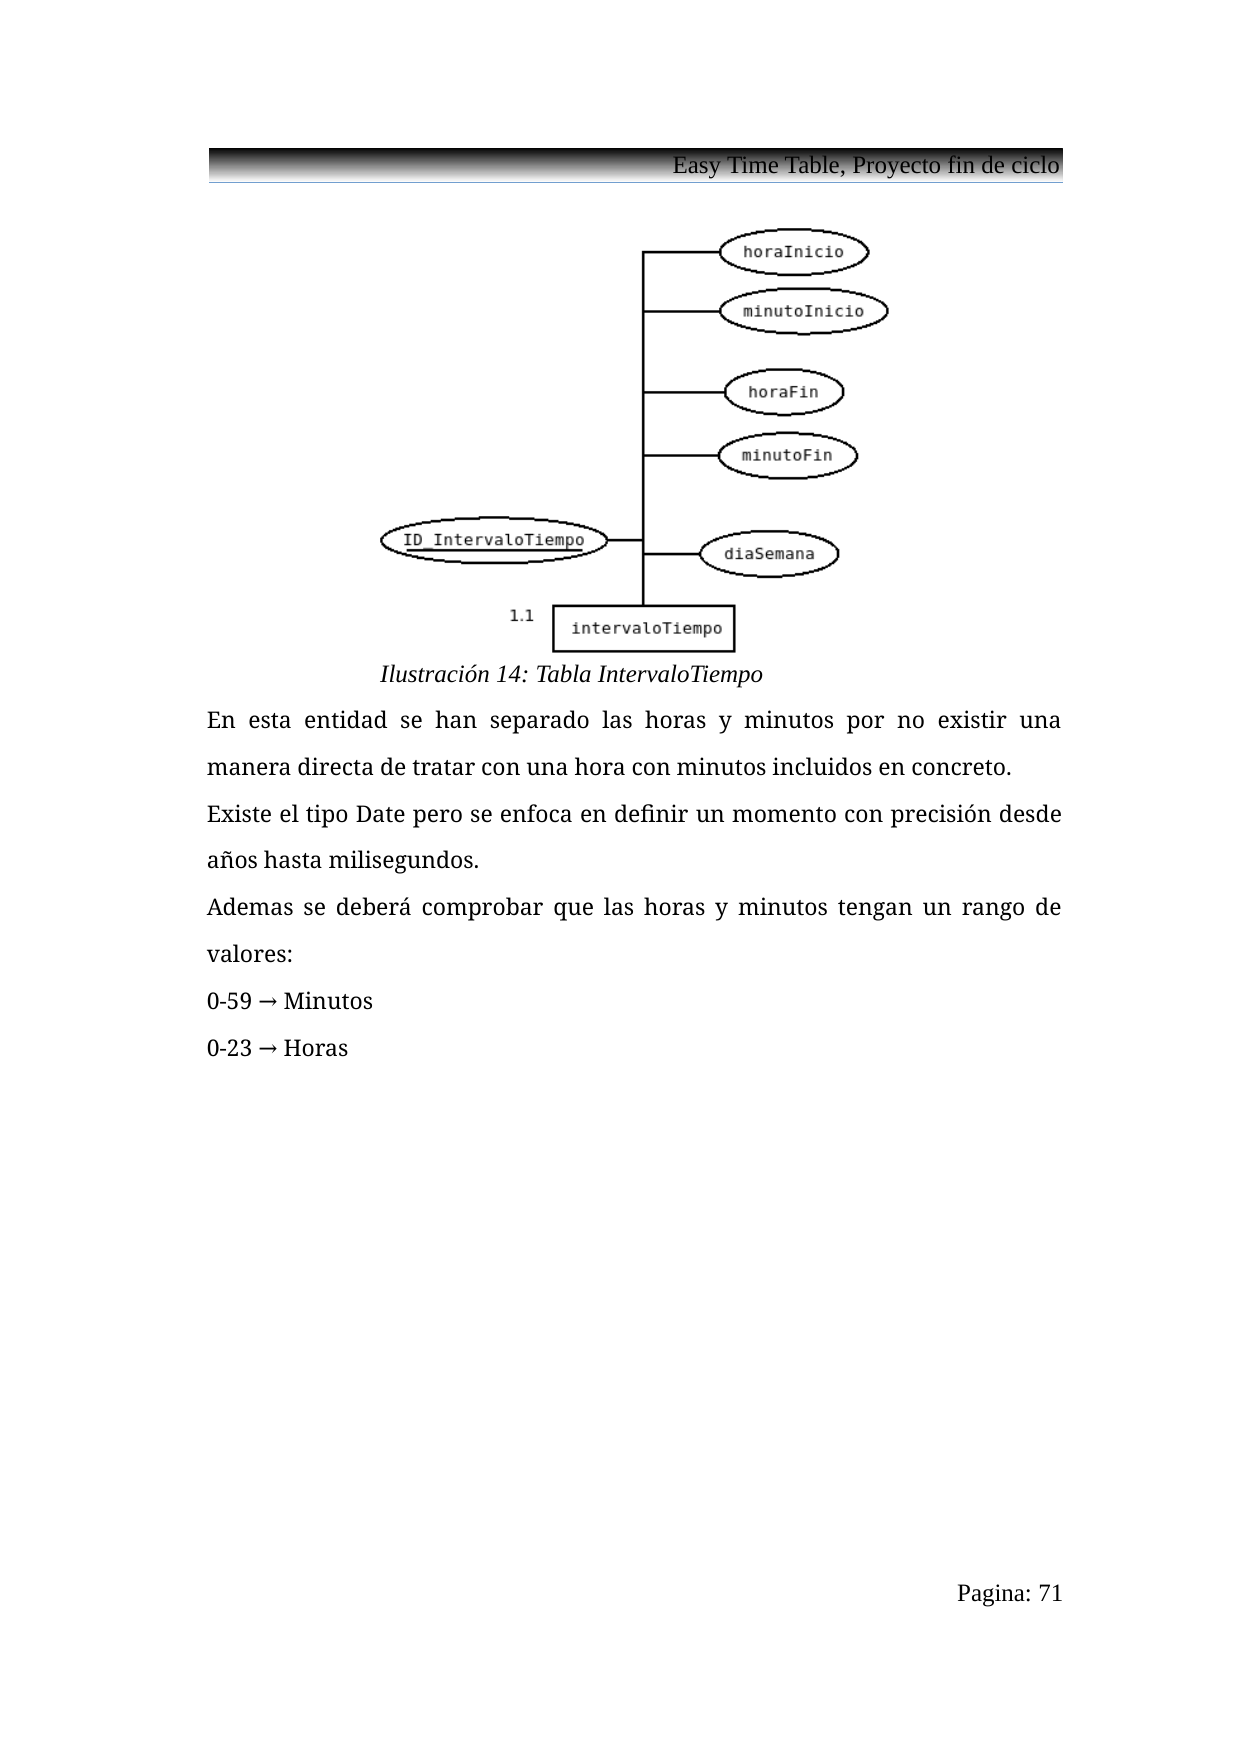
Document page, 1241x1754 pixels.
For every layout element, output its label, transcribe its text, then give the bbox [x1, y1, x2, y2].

text En esta entidad se han separado las horas y minutos por no existir una manera directa de tratar con una hora con minutos incluidos en concreto. [207, 212, 1063, 782]
text Ademas se deberá comprobar que las horas y minutos tengan un rango de valores: [207, 891, 1063, 969]
picture [380, 227, 890, 654]
text Existe el tipo Date pero se enfoca en definir un momento con precisión desde años hasta milisegundos. [207, 797, 1063, 876]
text 0-59 → Minutos [207, 985, 1063, 1016]
text 0-23 → Horas [207, 1032, 1063, 1063]
text Ilustración 14: Tabla IntervaloTiempo [380, 654, 890, 688]
